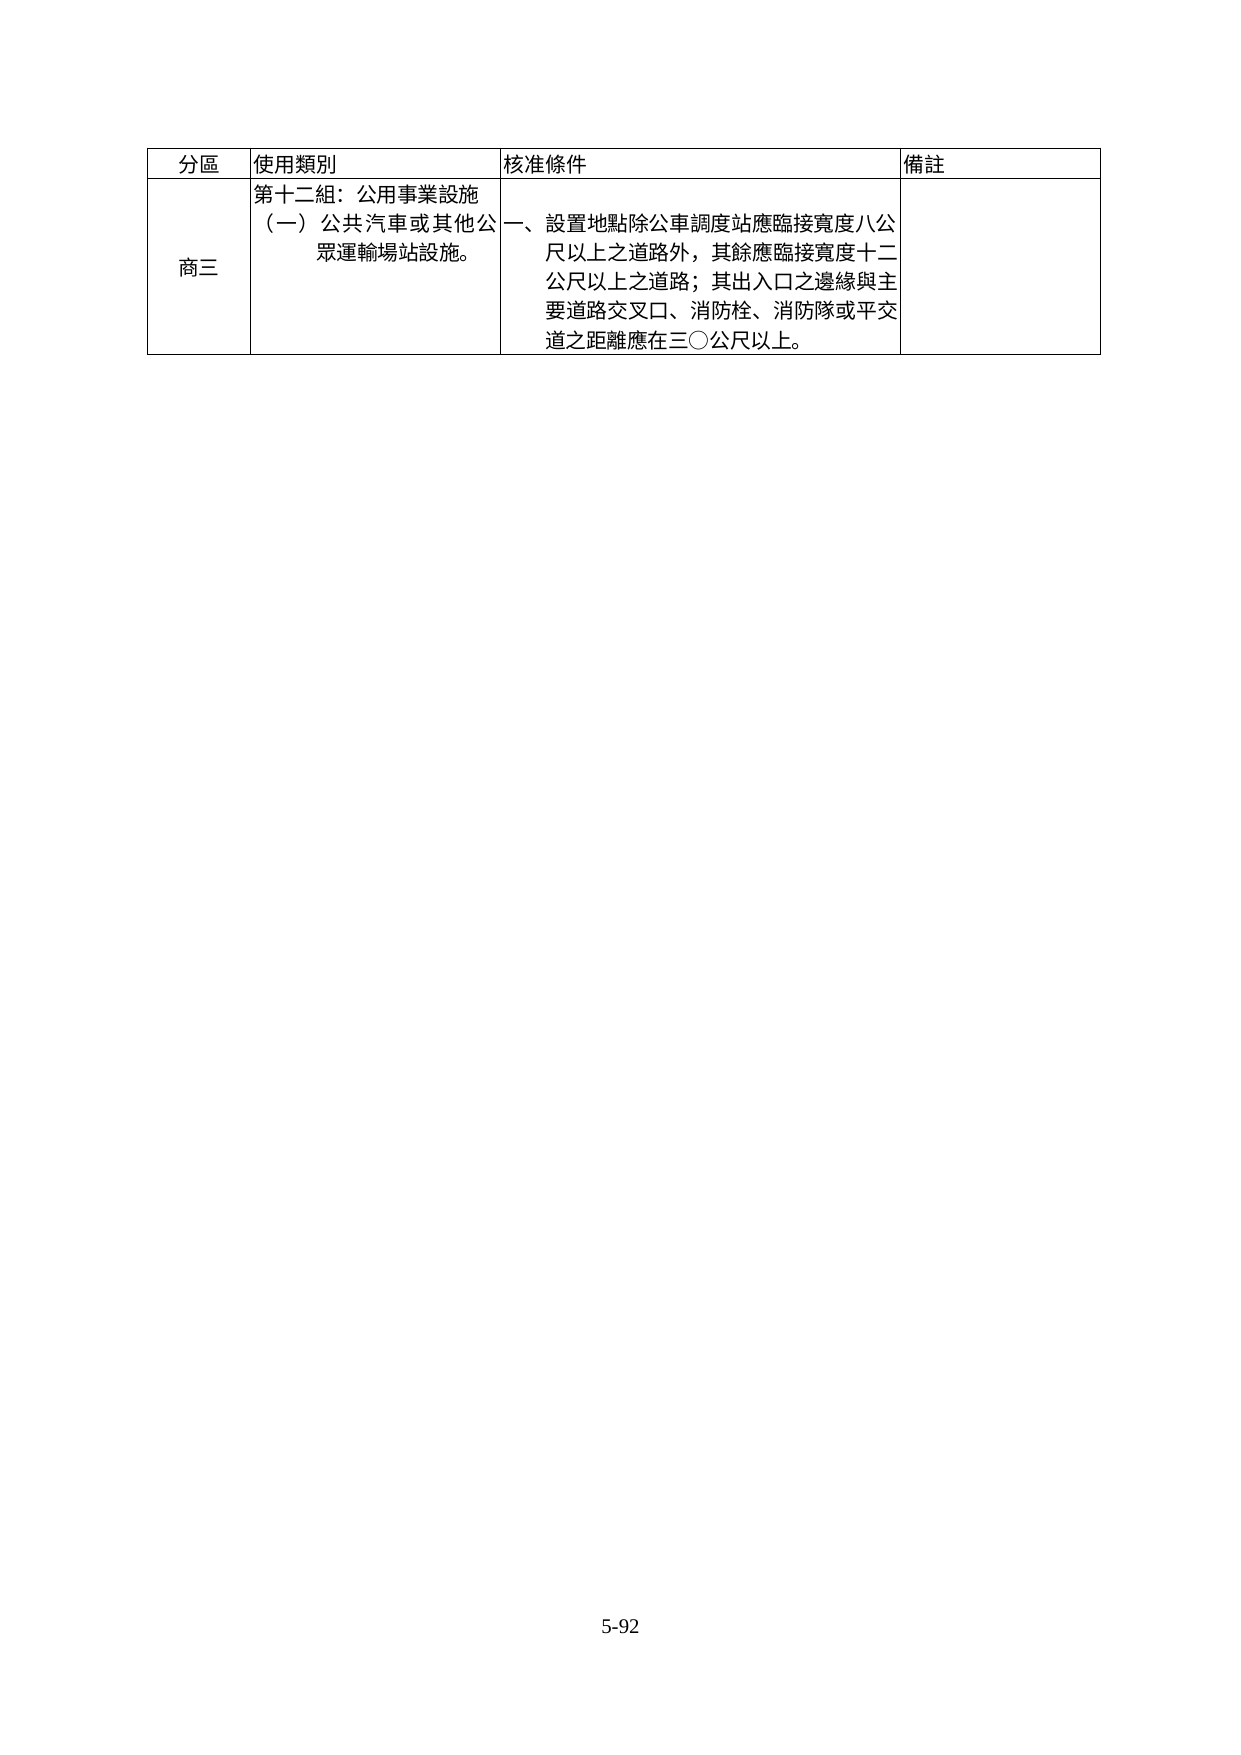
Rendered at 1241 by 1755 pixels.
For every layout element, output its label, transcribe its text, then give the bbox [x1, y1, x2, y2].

table_cell [901, 179, 1100, 354]
table_header 使用類別 [251, 149, 500, 178]
table_cell 一、設置地點除公車調度站應臨接寬度八公尺以上之道路外，其餘應臨接寬度十二公尺以上之道路；其出入口之邊緣與主要道路交叉口、消防栓、消防隊或平交道之距離應在三○公尺以上。 [501, 179, 900, 354]
table_header 核准條件 [501, 149, 900, 178]
table_header 備註 [901, 149, 1100, 178]
table_header 分區 [148, 149, 250, 178]
table_cell 第十二組：公用事業設施 （一）公共汽車或其他公眾運輸場站設施。 [251, 179, 500, 354]
table_cell 商三 [148, 179, 250, 354]
